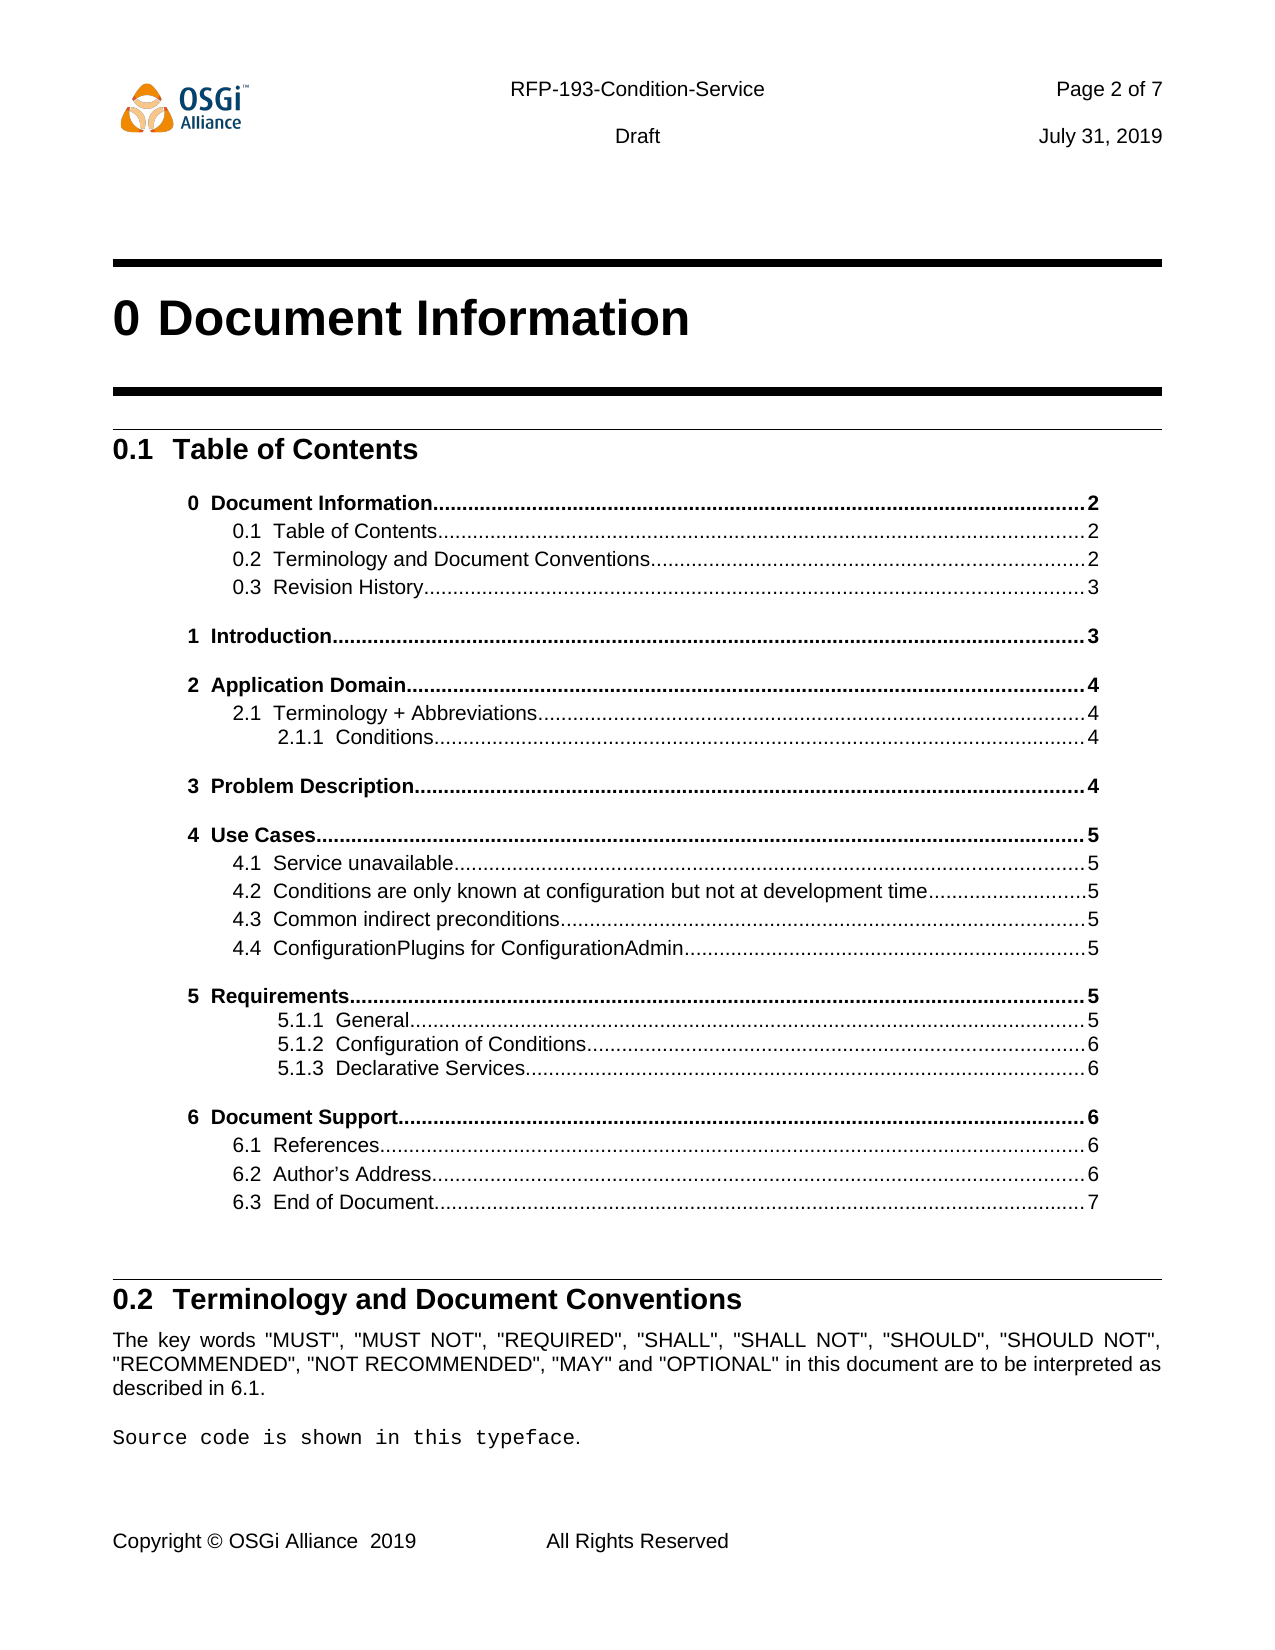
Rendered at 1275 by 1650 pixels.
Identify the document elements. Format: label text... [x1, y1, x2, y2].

text 3 Problem Description 4 [187, 774, 1162, 798]
text 6 Document Support 6 [187, 1105, 1162, 1129]
text 0.3 Revision History 3 [232, 575, 1162, 599]
text 6.1 References 6 [232, 1133, 1162, 1157]
text 6.3 End of Document 7 [232, 1189, 1162, 1213]
text 5.1.1 General 5 [277, 1008, 1162, 1032]
subtitle Document Information [112, 260, 1162, 396]
text Source code is shown in this typeface. [112, 1425, 1162, 1451]
text 2.1 Terminology + Abbreviations 4 [232, 701, 1162, 725]
text 5.1.3 Declarative Services 6 [277, 1056, 1162, 1080]
picture [113, 76, 257, 140]
text 0.2 Terminology and Document Conventions 2 [232, 547, 1162, 571]
text 4.4 ConfigurationPlugins for ConfigurationAdmin 5 [232, 935, 1162, 959]
text 6.2 Author’s Address 6 [232, 1161, 1162, 1185]
text The key words "MUST", "MUST NOT", "REQUIRED", "SHALL", "SHALL NOT", "SHOULD", "SHOULD NOT", "RECOMMENDED", "NOT RECOMMENDED", "MAY" and "OPTIONAL" in this document are to be interpreted as described in 6.1. [112, 1328, 1162, 1400]
subtitle Terminology and Document Conventions [112, 1280, 1162, 1316]
text 2.1.1 Conditions 4 [277, 725, 1162, 749]
text 2 Application Domain 4 [187, 673, 1162, 697]
text 1 Introduction 3 [187, 624, 1162, 648]
text 5 Requirements 5 [187, 984, 1162, 1008]
text 4.3 Common indirect preconditions 5 [232, 907, 1162, 931]
text 5.1.2 Configuration of Conditions 6 [277, 1032, 1162, 1056]
text 0 Document Information 2 [187, 491, 1162, 514]
text 0.1 Table of Contents 2 [232, 519, 1162, 543]
text 4.1 Service unavailable 5 [232, 851, 1162, 875]
text 4 Use Cases 5 [187, 823, 1162, 847]
subtitle Table of Contents [112, 430, 1162, 466]
text 4.2 Conditions are only known at configuration but not at development time 5 [232, 879, 1162, 903]
